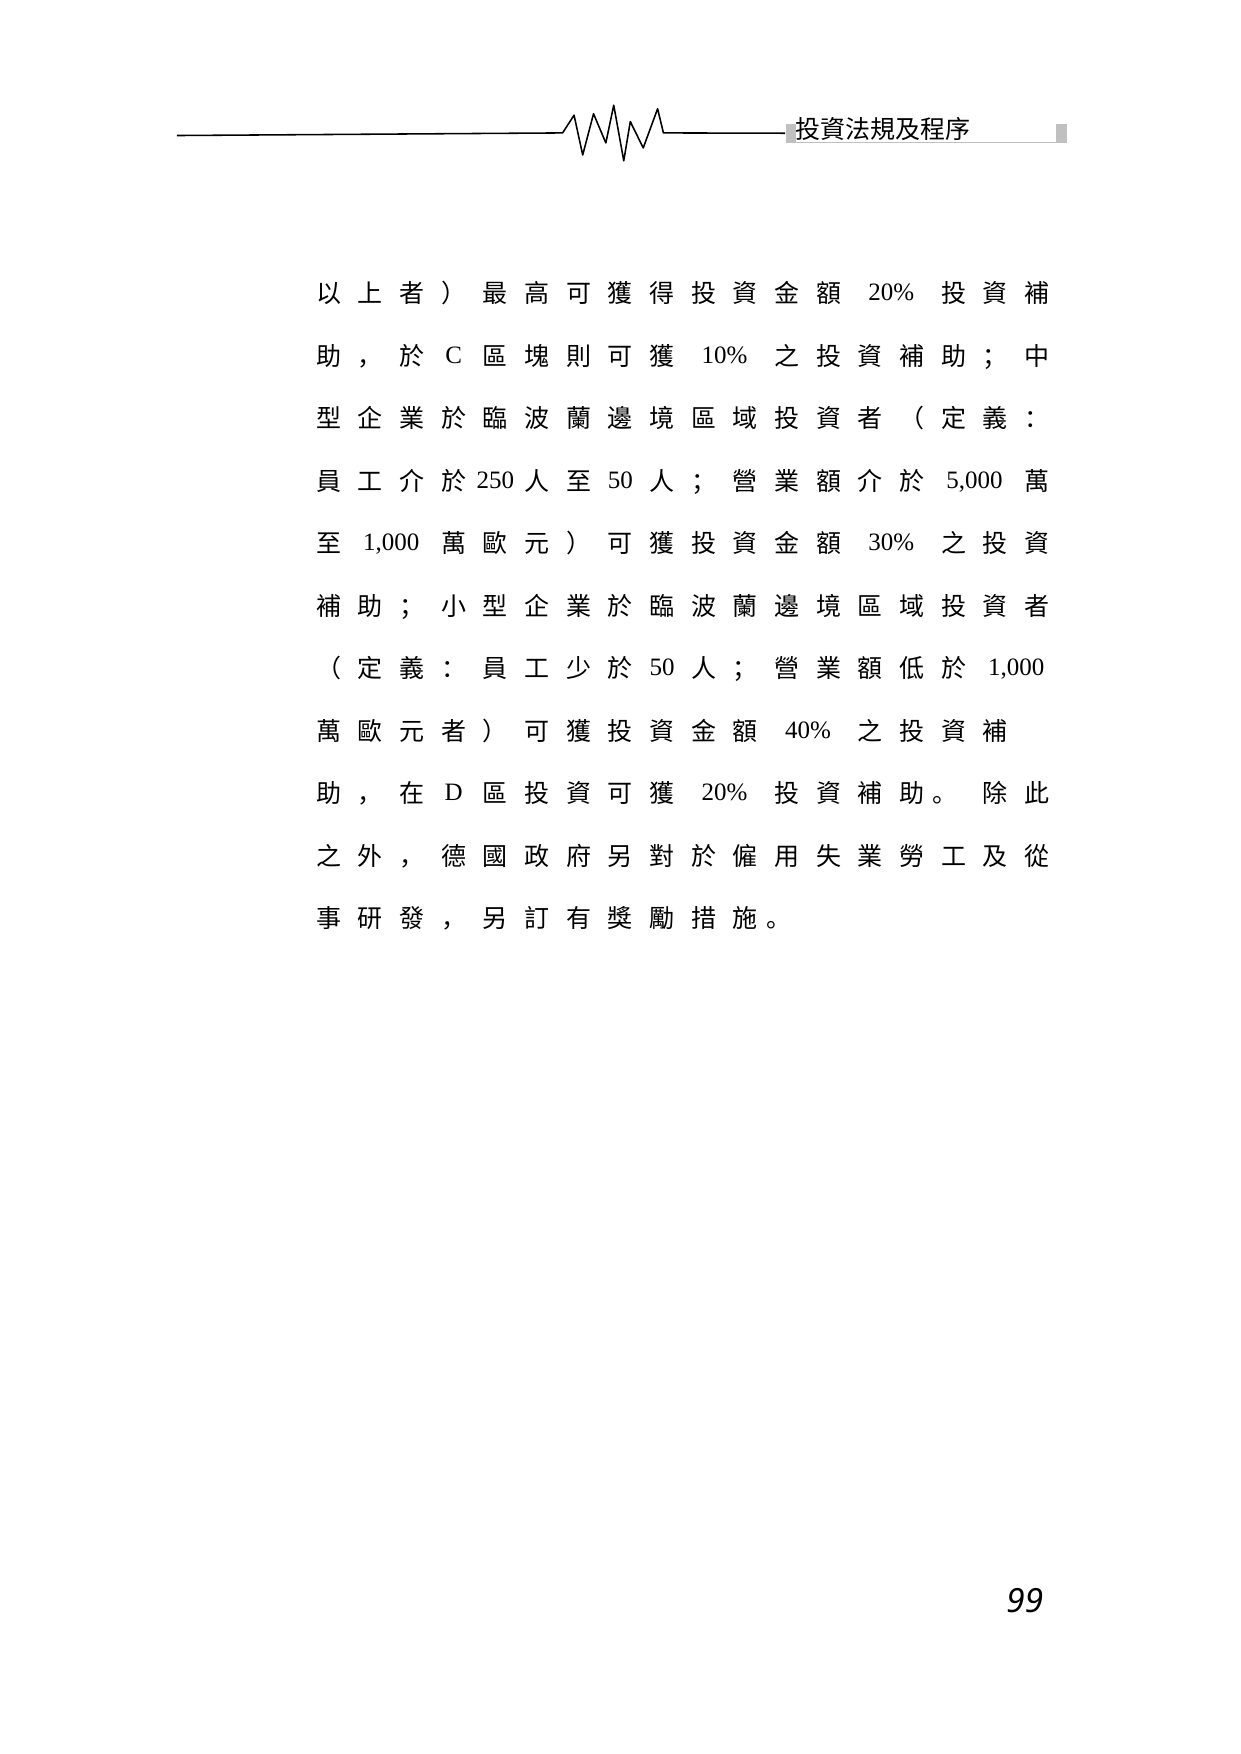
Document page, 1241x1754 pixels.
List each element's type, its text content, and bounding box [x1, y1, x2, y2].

text 以上者）最高可獲得投資金額20%投資補助，於C區塊則可獲10%之投資補助；中型企業於臨波蘭邊境區域投資者（定義：員工介於250人至50人；營業額介於5,000萬至1,000萬歐元）可獲投資金額30%之投資補助；小型企業於臨波蘭邊境區域投資者（定義：員工少於50人；營業額低於1,000萬歐元者）可獲投資金額40%之投資補助，在D區投資可獲20%投資補助。除此之外，德國政府另對於僱用失業勞工及從事研發，另訂有獎勵措施。 [281, 250, 1058, 938]
